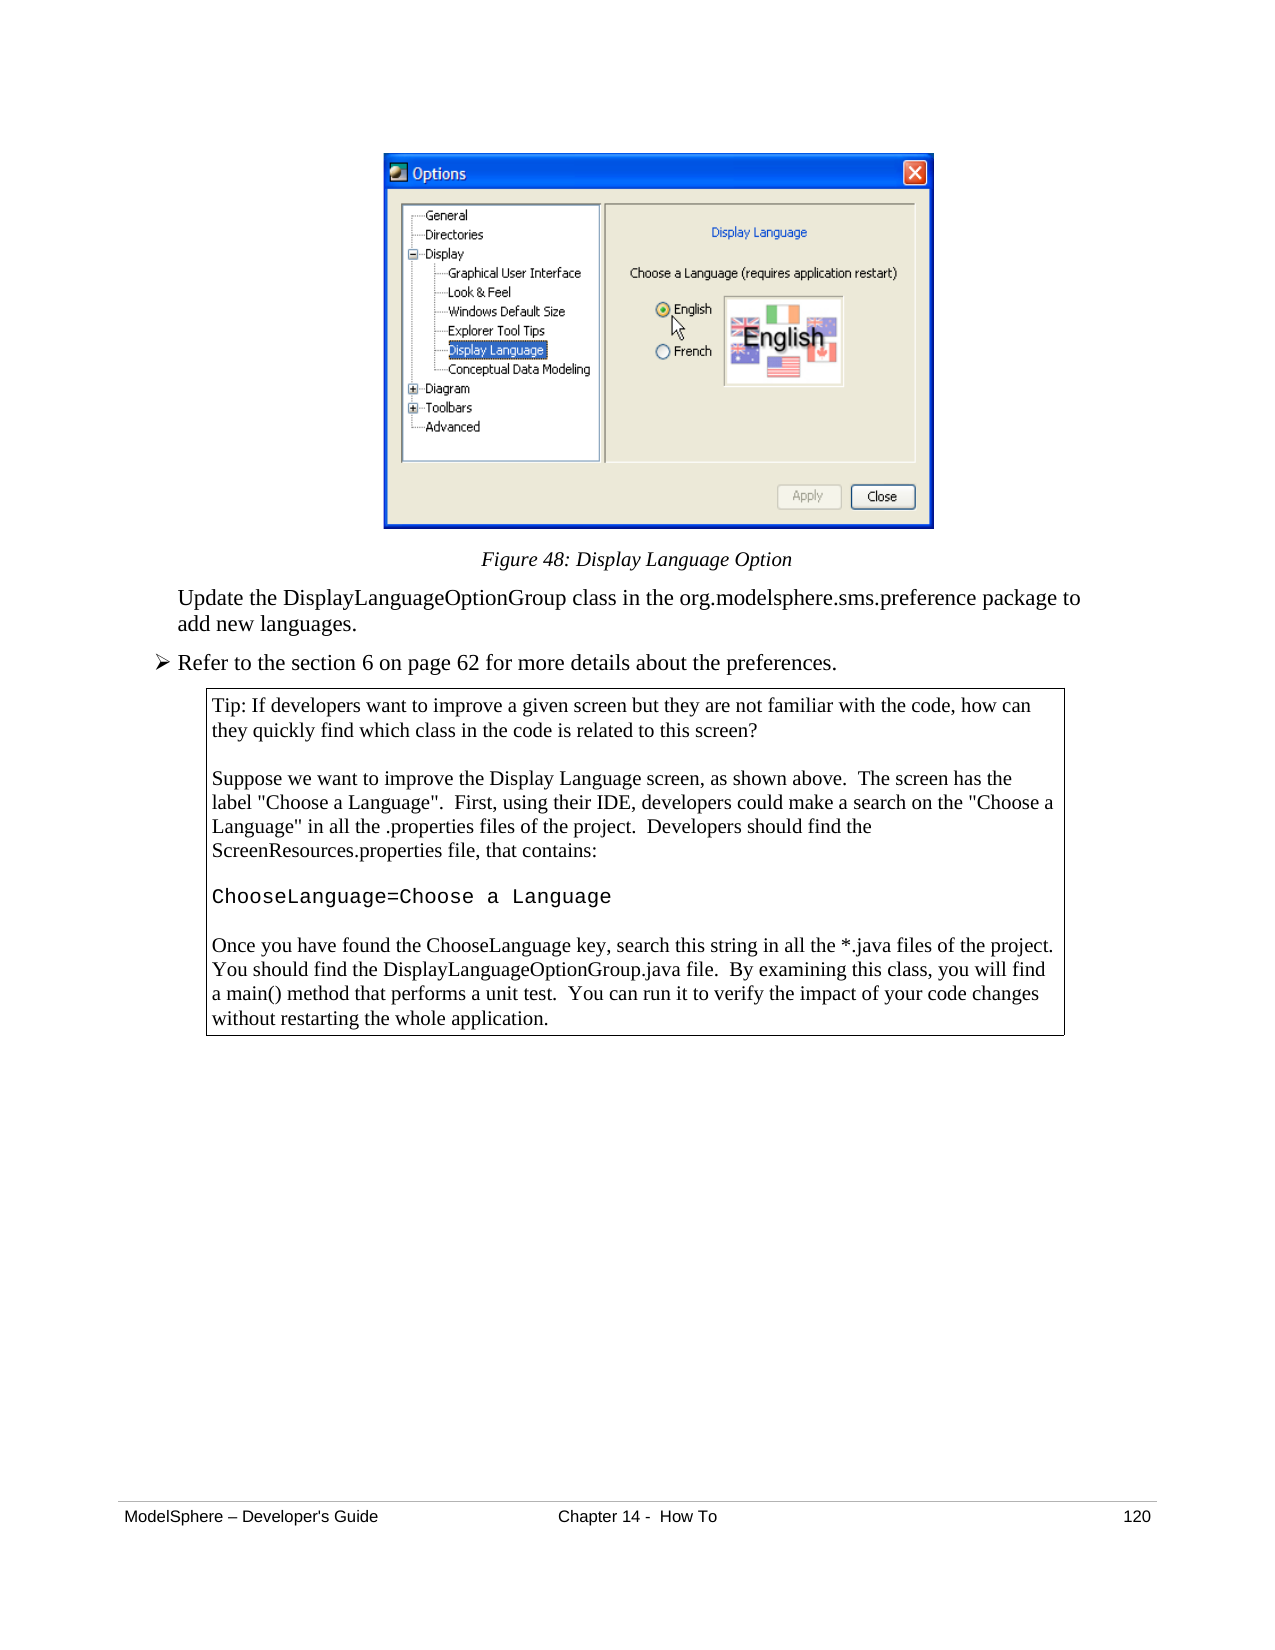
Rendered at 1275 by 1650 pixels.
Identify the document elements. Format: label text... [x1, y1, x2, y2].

picture [383, 153, 934, 529]
text Figure 48: Display Language Option [118, 547, 1157, 571]
table_header Tip: If developers want to improve a given screen but they are not familiar with the code, how can they quickly find which class in the code is related to this screen? Suppose we want to improve the Display Language screen, as shown above. The screen has the label "Choose a Language". First, using their IDE, developers could make a search on the "Choose a Language" in all the .properties files of the project. Developers should find the ScreenResources.properties file, that contains: ChooseLanguage=Choose a Language Once you have found the ChooseLanguage key, search this string in all the *.java files of the project. You should find the DisplayLanguageOptionGroup.java file. By examining this class, you will find a main() method that performs a unit test. You can run it to verify the impact of your code changes without restarting the whole application. [207, 689, 1064, 1035]
table_header [367, 154, 951, 534]
text Update the DisplayLanguageOptionGroup class in the org.modelsphere.sms.preference package to add new languages. [177, 583, 1109, 636]
list Refer to the section 6 on page 62 for more details about the preferences. [153, 649, 1109, 675]
table_header [367, 118, 951, 153]
